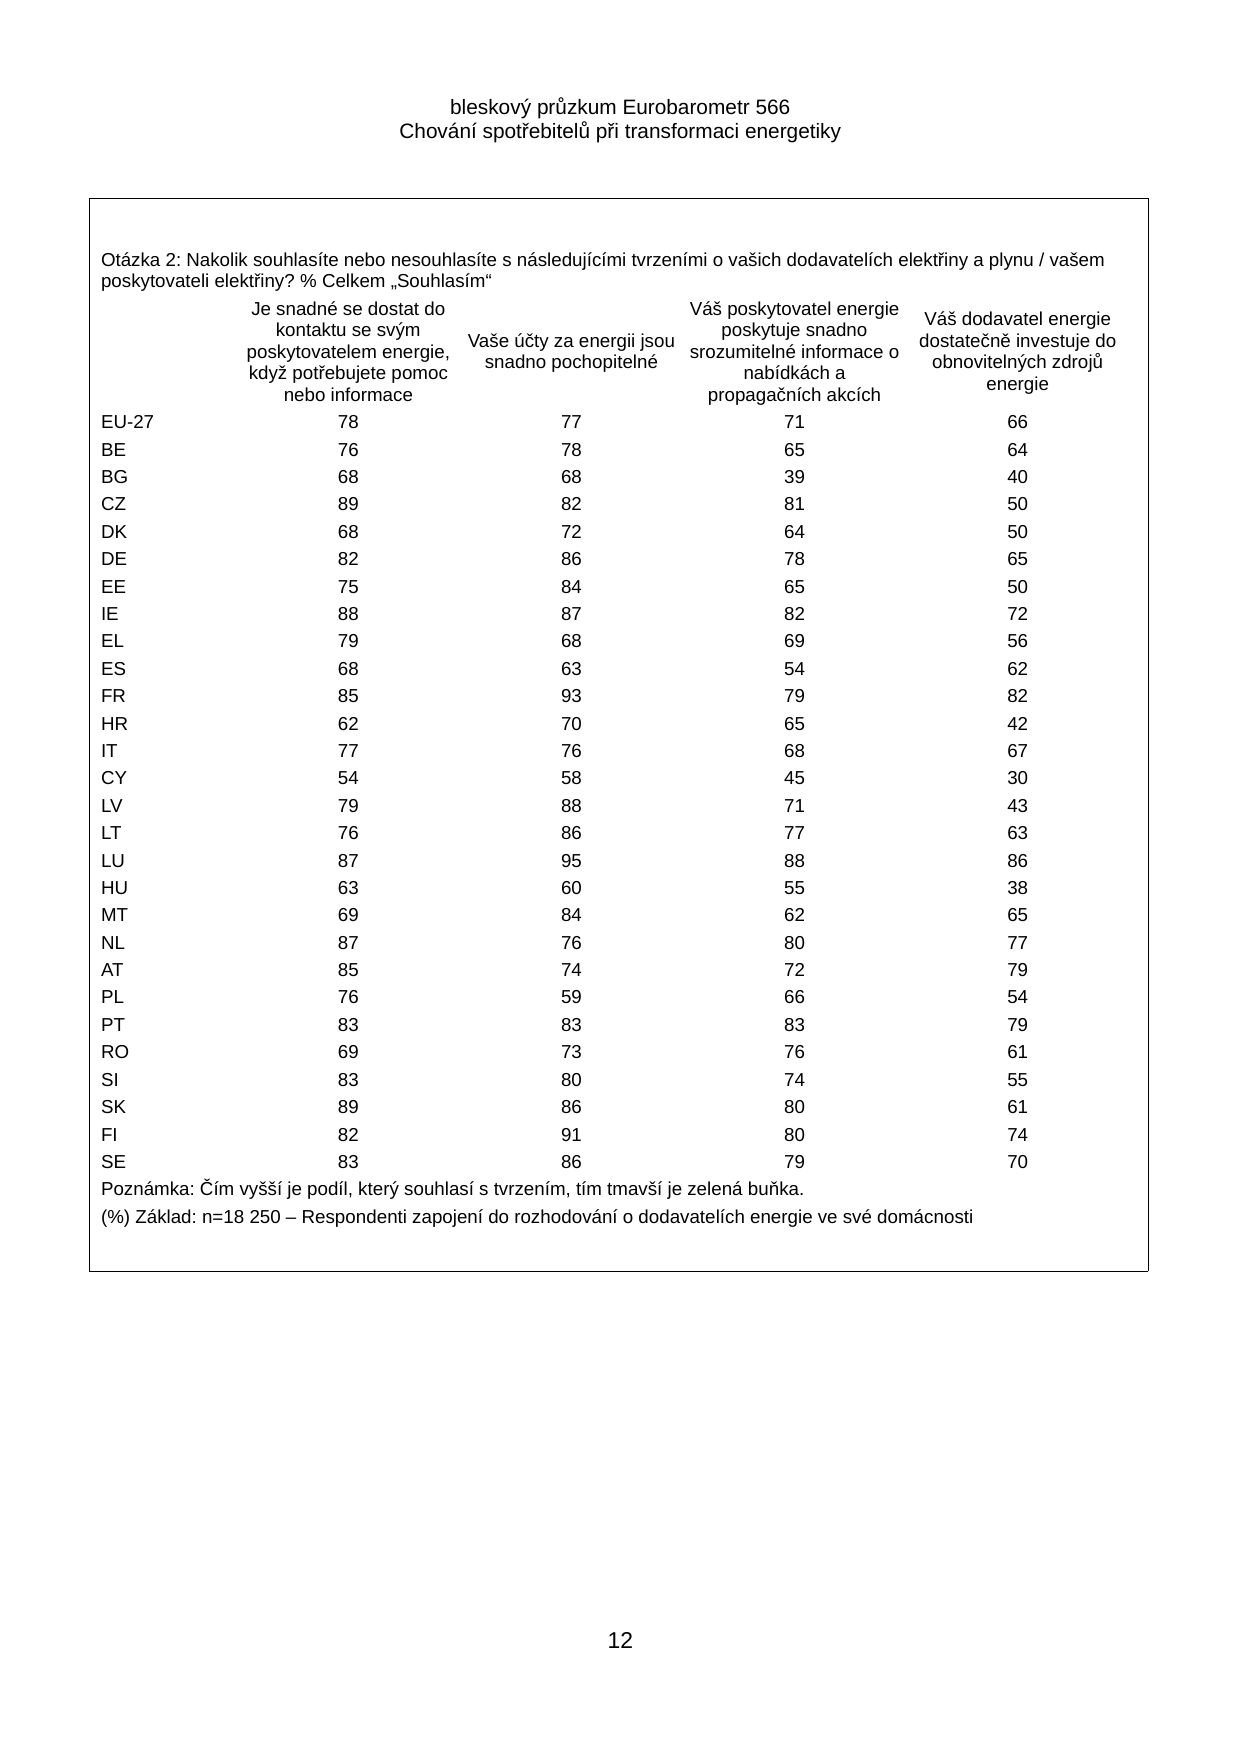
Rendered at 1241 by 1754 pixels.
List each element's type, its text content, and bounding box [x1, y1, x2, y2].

table_cell 88 [683, 846, 906, 874]
table_cell 67 [906, 737, 1129, 764]
table_cell SE [98, 1148, 236, 1175]
table_cell 63 [236, 874, 459, 901]
table_cell 62 [906, 655, 1129, 682]
table_cell Váš poskytovatel energie poskytuje snadno srozumitelné informace o nabídkách a propagačních akcích [683, 295, 906, 408]
table_cell 87 [236, 929, 459, 956]
table_cell 68 [236, 463, 459, 490]
table_cell 70 [906, 1148, 1129, 1175]
table_cell 74 [683, 1066, 906, 1093]
table_cell 45 [683, 764, 906, 792]
table_cell 69 [236, 901, 459, 929]
table_cell 87 [460, 600, 683, 627]
table_cell 30 [906, 764, 1129, 792]
table_cell Je snadné se dostat do kontaktu se svým poskytovatelem energie, když potřebujete pomoc nebo informace [236, 295, 459, 408]
table_cell 72 [460, 518, 683, 545]
table_cell 50 [906, 518, 1129, 545]
table_cell 42 [906, 710, 1129, 737]
table_cell 83 [460, 1011, 683, 1038]
table_cell 75 [236, 573, 459, 600]
table_cell RO [98, 1038, 236, 1066]
table_cell MT [98, 901, 236, 929]
table_cell 56 [906, 627, 1129, 655]
table_cell DE [98, 545, 236, 572]
table_cell 83 [236, 1148, 459, 1175]
table_cell BE [98, 436, 236, 463]
table_cell 86 [460, 1093, 683, 1120]
table_cell 76 [460, 737, 683, 764]
table_cell 76 [236, 819, 459, 846]
table_cell 79 [236, 627, 459, 655]
table_cell 55 [683, 874, 906, 901]
table_cell 89 [236, 1093, 459, 1120]
table_cell 76 [683, 1038, 906, 1066]
table_cell 83 [236, 1011, 459, 1038]
table_cell 70 [460, 710, 683, 737]
table_cell 74 [906, 1120, 1129, 1148]
table_cell CZ [98, 490, 236, 518]
table_cell NL [98, 929, 236, 956]
table_cell 65 [683, 710, 906, 737]
table_cell 84 [460, 573, 683, 600]
table_cell 72 [906, 600, 1129, 627]
table_cell 73 [460, 1038, 683, 1066]
table_cell 82 [236, 545, 459, 572]
table_cell 39 [683, 463, 906, 490]
table_cell 55 [906, 1066, 1129, 1093]
table_cell EU-27 [98, 408, 236, 436]
table_cell 76 [460, 929, 683, 956]
table_cell 86 [460, 545, 683, 572]
table_cell 62 [683, 901, 906, 929]
table_cell BG [98, 463, 236, 490]
table_cell FR [98, 682, 236, 709]
table_cell 68 [460, 463, 683, 490]
table_cell 59 [460, 984, 683, 1011]
table_cell 68 [236, 518, 459, 545]
table_cell 65 [683, 573, 906, 600]
table_cell 76 [236, 984, 459, 1011]
table_cell 60 [460, 874, 683, 901]
table_cell 64 [906, 436, 1129, 463]
table_cell 71 [683, 408, 906, 436]
table_cell EL [98, 627, 236, 655]
table_cell 61 [906, 1038, 1129, 1066]
table_cell 50 [906, 573, 1129, 600]
table_cell 88 [236, 600, 459, 627]
table_cell 63 [460, 655, 683, 682]
table_cell 64 [683, 518, 906, 545]
table_cell Poznámka: Čím vyšší je podíl, který souhlasí s tvrzením, tím tmavší je zelená buňka. [98, 1175, 1129, 1203]
table_cell 77 [683, 819, 906, 846]
table_cell (%) Základ: n=18 250 – Respondenti zapojení do rozhodování o dodavatelích energie ve své domácnosti [98, 1203, 1129, 1230]
table_cell 54 [683, 655, 906, 682]
table_cell 86 [460, 819, 683, 846]
table_cell 80 [460, 1066, 683, 1093]
table_cell 78 [460, 436, 683, 463]
table_cell 87 [236, 846, 459, 874]
table_cell 65 [906, 901, 1129, 929]
table_cell 77 [236, 737, 459, 764]
table_cell 88 [460, 792, 683, 819]
table_cell 89 [236, 490, 459, 518]
table_cell Vaše účty za energii jsou snadno pochopitelné [460, 295, 683, 408]
table_cell 79 [683, 1148, 906, 1175]
table_cell 65 [906, 545, 1129, 572]
table_cell HU [98, 874, 236, 901]
table_cell 79 [906, 956, 1129, 983]
table_cell ES [98, 655, 236, 682]
table_cell 74 [460, 956, 683, 983]
table_cell Váš dodavatel energie dostatečně investuje do obnovitelných zdrojů energie [906, 295, 1129, 408]
table_cell IE [98, 600, 236, 627]
table_cell 82 [460, 490, 683, 518]
table_cell 66 [906, 408, 1129, 436]
table_cell 85 [236, 956, 459, 983]
table_cell 61 [906, 1093, 1129, 1120]
table_cell SK [98, 1093, 236, 1120]
table_cell CY [98, 764, 236, 792]
table_cell IT [98, 737, 236, 764]
table_cell 50 [906, 490, 1129, 518]
table_cell 69 [236, 1038, 459, 1066]
table_cell 83 [683, 1011, 906, 1038]
table_cell 82 [906, 682, 1129, 709]
table_cell 78 [236, 408, 459, 436]
table_header Otázka 2: Nakolik souhlasíte nebo nesouhlasíte s následujícími tvrzeními o vašich dodavatelích elektřiny a plynu / vašem poskytovateli elektřiny? % Celkem „Souhlasím“ [98, 246, 1129, 294]
table_cell 68 [460, 627, 683, 655]
table_cell PT [98, 1011, 236, 1038]
table_cell FI [98, 1120, 236, 1148]
table_cell 85 [236, 682, 459, 709]
table_cell 69 [683, 627, 906, 655]
table_cell 43 [906, 792, 1129, 819]
table_cell 80 [683, 1093, 906, 1120]
table_cell 82 [683, 600, 906, 627]
table_cell 78 [683, 545, 906, 572]
table_cell 62 [236, 710, 459, 737]
table_cell 77 [906, 929, 1129, 956]
table_cell 93 [460, 682, 683, 709]
table_cell 82 [236, 1120, 459, 1148]
table_cell 38 [906, 874, 1129, 901]
table_cell 66 [683, 984, 906, 1011]
table_cell DK [98, 518, 236, 545]
table_cell SI [98, 1066, 236, 1093]
table_cell 79 [683, 682, 906, 709]
table_cell 58 [460, 764, 683, 792]
table_cell 80 [683, 1120, 906, 1148]
table_cell 63 [906, 819, 1129, 846]
table_cell 54 [906, 984, 1129, 1011]
table_cell LT [98, 819, 236, 846]
table_cell 40 [906, 463, 1129, 490]
table_cell 84 [460, 901, 683, 929]
table_cell 80 [683, 929, 906, 956]
table_cell 71 [683, 792, 906, 819]
table_cell 79 [906, 1011, 1129, 1038]
table_cell 86 [460, 1148, 683, 1175]
table_cell HR [98, 710, 236, 737]
table_cell 83 [236, 1066, 459, 1093]
table_cell 86 [906, 846, 1129, 874]
table_cell LU [98, 846, 236, 874]
table_cell 95 [460, 846, 683, 874]
table_cell EE [98, 573, 236, 600]
table_cell 81 [683, 490, 906, 518]
table_cell 79 [236, 792, 459, 819]
table_cell 77 [460, 408, 683, 436]
table_cell [98, 295, 236, 408]
table_cell 54 [236, 764, 459, 792]
table_cell 91 [460, 1120, 683, 1148]
table_cell LV [98, 792, 236, 819]
table_cell AT [98, 956, 236, 983]
table_cell 68 [683, 737, 906, 764]
table_cell 72 [683, 956, 906, 983]
table_cell PL [98, 984, 236, 1011]
table_cell 65 [683, 436, 906, 463]
table_cell 76 [236, 436, 459, 463]
table_cell 68 [236, 655, 459, 682]
